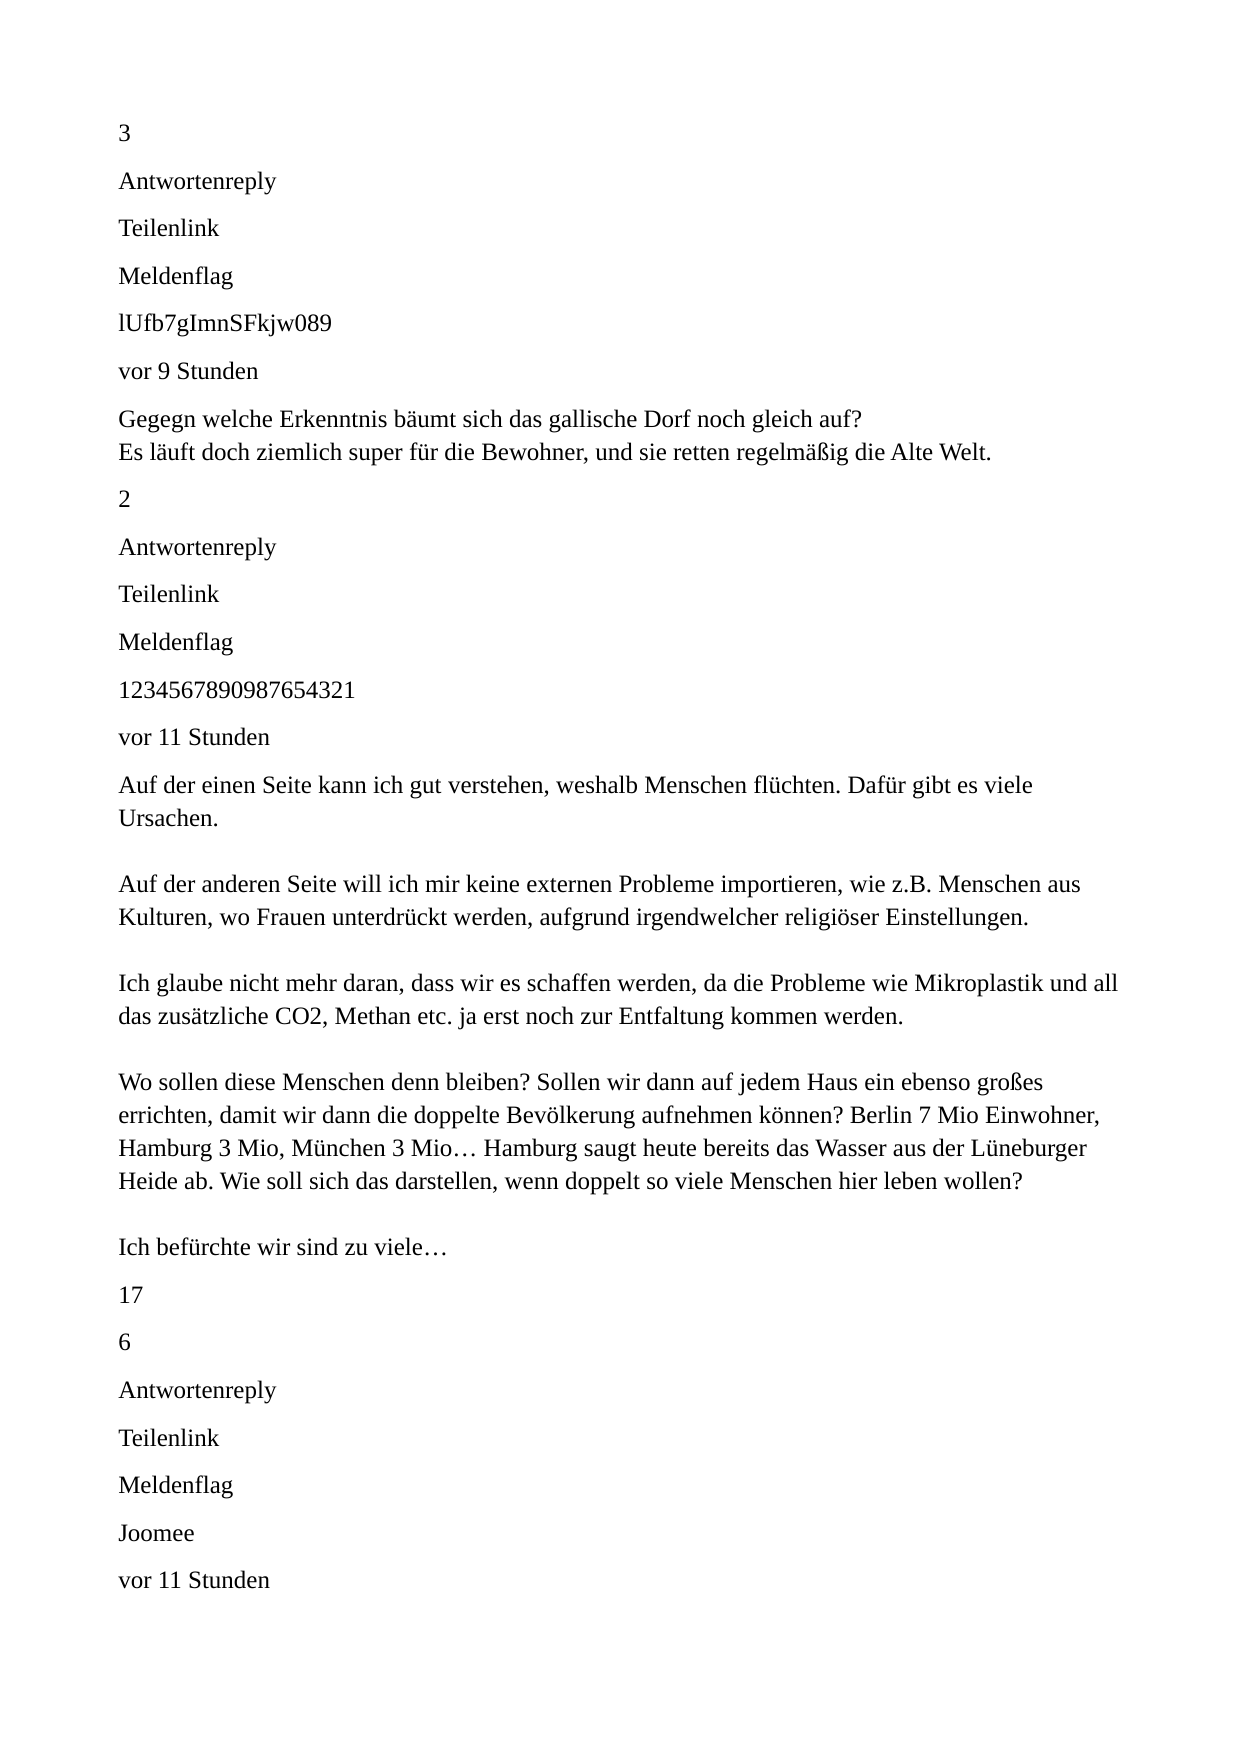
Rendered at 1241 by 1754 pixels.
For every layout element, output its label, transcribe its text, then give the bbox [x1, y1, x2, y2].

text Joomee [118, 1518, 1122, 1547]
text Meldenflag [118, 627, 1122, 656]
text 17 [118, 1280, 1122, 1309]
text Antwortenreply [118, 532, 1122, 561]
text vor 9 Stunden [118, 356, 1122, 385]
text Antwortenreply [118, 166, 1122, 194]
text vor 11 Stunden [118, 1566, 1122, 1594]
text Antwortenreply [118, 1375, 1122, 1404]
text Auf der einen Seite kann ich gut verstehen, weshalb Menschen flüchten. Dafür gibt es viele Ursachen. Auf der anderen Seite will ich mir keine externen Probleme importieren, wie z.B. Menschen aus Kulturen, wo Frauen unterdrückt werden, aufgrund irgendwelcher religiöser Einstellungen. Ich glaube nicht mehr daran, dass wir es schaffen werden, da die Probleme wie Mikroplastik und all das zusätzliche CO2, Methan etc. ja erst noch zur Entfaltung kommen werden. Wo sollen diese Menschen denn bleiben? Sollen wir dann auf jedem Haus ein ebenso großes errichten, damit wir dann die doppelte Bevölkerung aufnehmen können? Berlin 7 Mio Einwohner, Hamburg 3 Mio, München 3 Mio… Hamburg saugt heute bereits das Wasser aus der Lüneburger Heide ab. Wie soll sich das darstellen, wenn doppelt so viele Menschen hier leben wollen? Ich befürchte wir sind zu viele… [118, 770, 1122, 1261]
text Teilenlink [118, 1423, 1122, 1451]
text 3 [118, 118, 1122, 147]
text Meldenflag [118, 1470, 1122, 1499]
text Gegegn welche Erkenntnis bäumt sich das gallische Dorf noch gleich auf? Es läuft doch ziemlich super für die Bewohner, und sie retten regelmäßig die Alte Welt. [118, 404, 1122, 466]
text lUfb7gImnSFkjw089 [118, 308, 1122, 337]
text Meldenflag [118, 261, 1122, 290]
text Teilenlink [118, 213, 1122, 242]
text vor 11 Stunden [118, 722, 1122, 751]
text 6 [118, 1327, 1122, 1356]
text 1234567890987654321 [118, 675, 1122, 703]
text Teilenlink [118, 579, 1122, 608]
text 2 [118, 484, 1122, 513]
